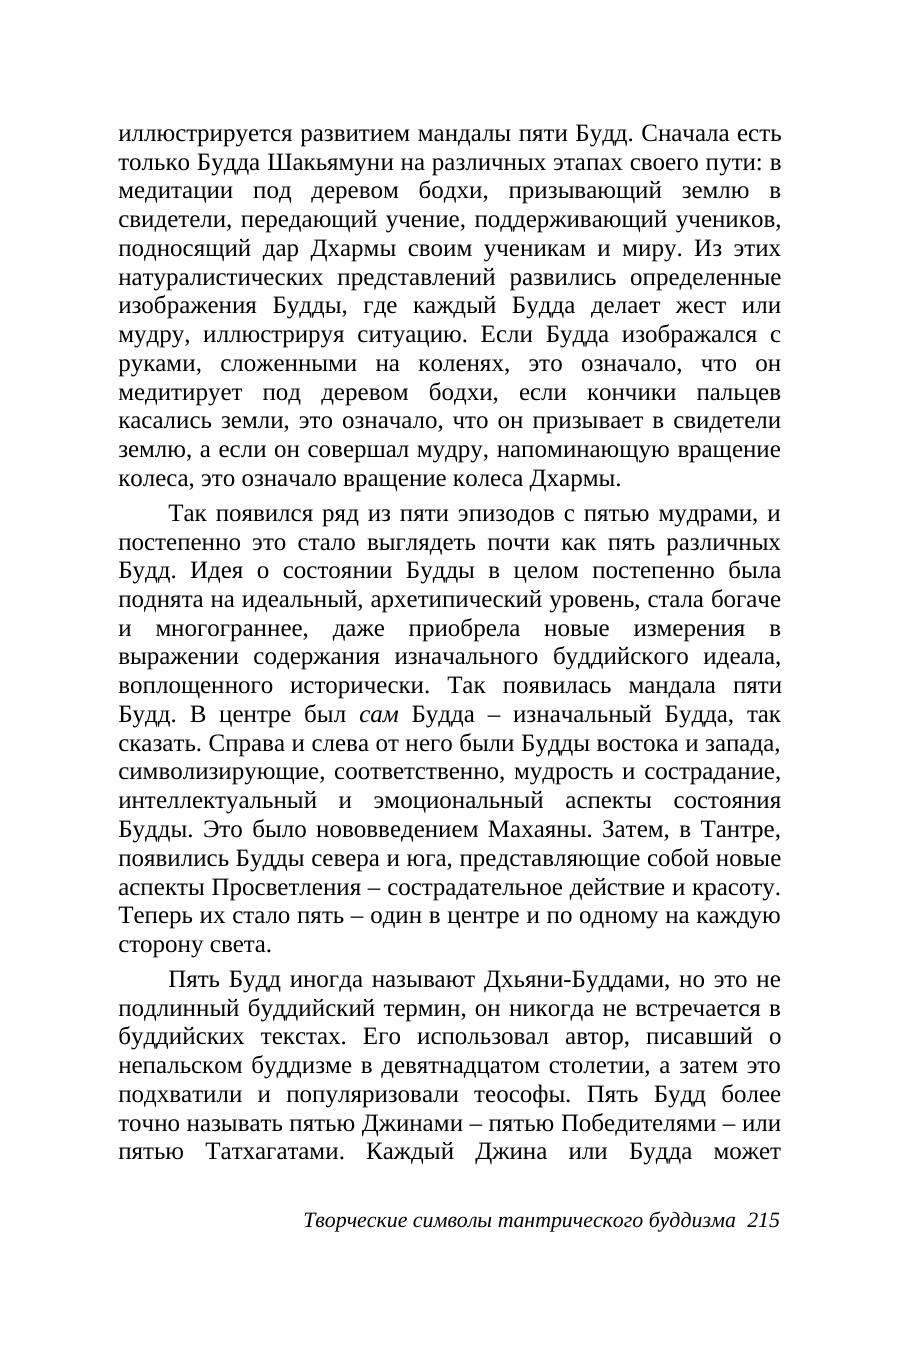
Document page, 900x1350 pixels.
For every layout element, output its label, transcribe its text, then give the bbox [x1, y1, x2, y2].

text иллюстрируется развитием мандалы пяти Будд. Сначала есть только Будда Шакьямуни на различных этапах своего пути: в медитации под деревом бодхи, призывающий землю в свидетели, передающий учение, поддерживающий учеников, подносящий дар Дхармы своим ученикам и миру. Из этих натуралистических представлений развились определенные изображения Будды, где каждый Будда делает жест или мудру, иллюстрируя ситуацию. Если Будда изображался с руками, сложенными на коленях, это означало, что он медитирует под деревом бодхи, если кончики пальцев касались земли, это означало, что он призывает в свидетели землю, а если он совершал мудру, напоминающую вращение колеса, это означало вращение колеса Дхармы. [118, 118, 782, 492]
text Пять Будд иногда называют Дхьяни-Буддами, но это не подлинный буддийский термин, он никогда не встречается в буддийских текстах. Его использовал автор, писавший о непальском буддизме в девятнадцатом столетии, а затем это подхватили и популяризовали теософы. Пять Будд более точно называть пятью Джинами – пятью Победителями – или пятью Татхагатами. Каждый Джина или Будда может [118, 964, 782, 1165]
text Так появился ряд из пяти эпизодов с пятью мудрами, и постепенно это стало выглядеть почти как пять различных Будд. Идея о состоянии Будды в целом постепенно была поднята на идеальный, архетипический уровень, стала богаче и многограннее, даже приобрела новые измерения в выражении содержания изначального буддийского идеала, воплощенного исторически. Так появилась мандала пяти Будд. В центре был сам Будда – изначальный Будда, так сказать. Справа и слева от него были Будды востока и запада, символизирующие, соответственно, мудрость и сострадание, интеллектуальный и эмоциональный аспекты состояния Будды. Это было нововведением Махаяны. Затем, в Тантре, появились Будды севера и юга, представляющие собой новые аспекты Просветления – сострадательное действие и красоту. Теперь их стало пять – один в центре и по одному на каждую сторону света. [118, 498, 782, 958]
